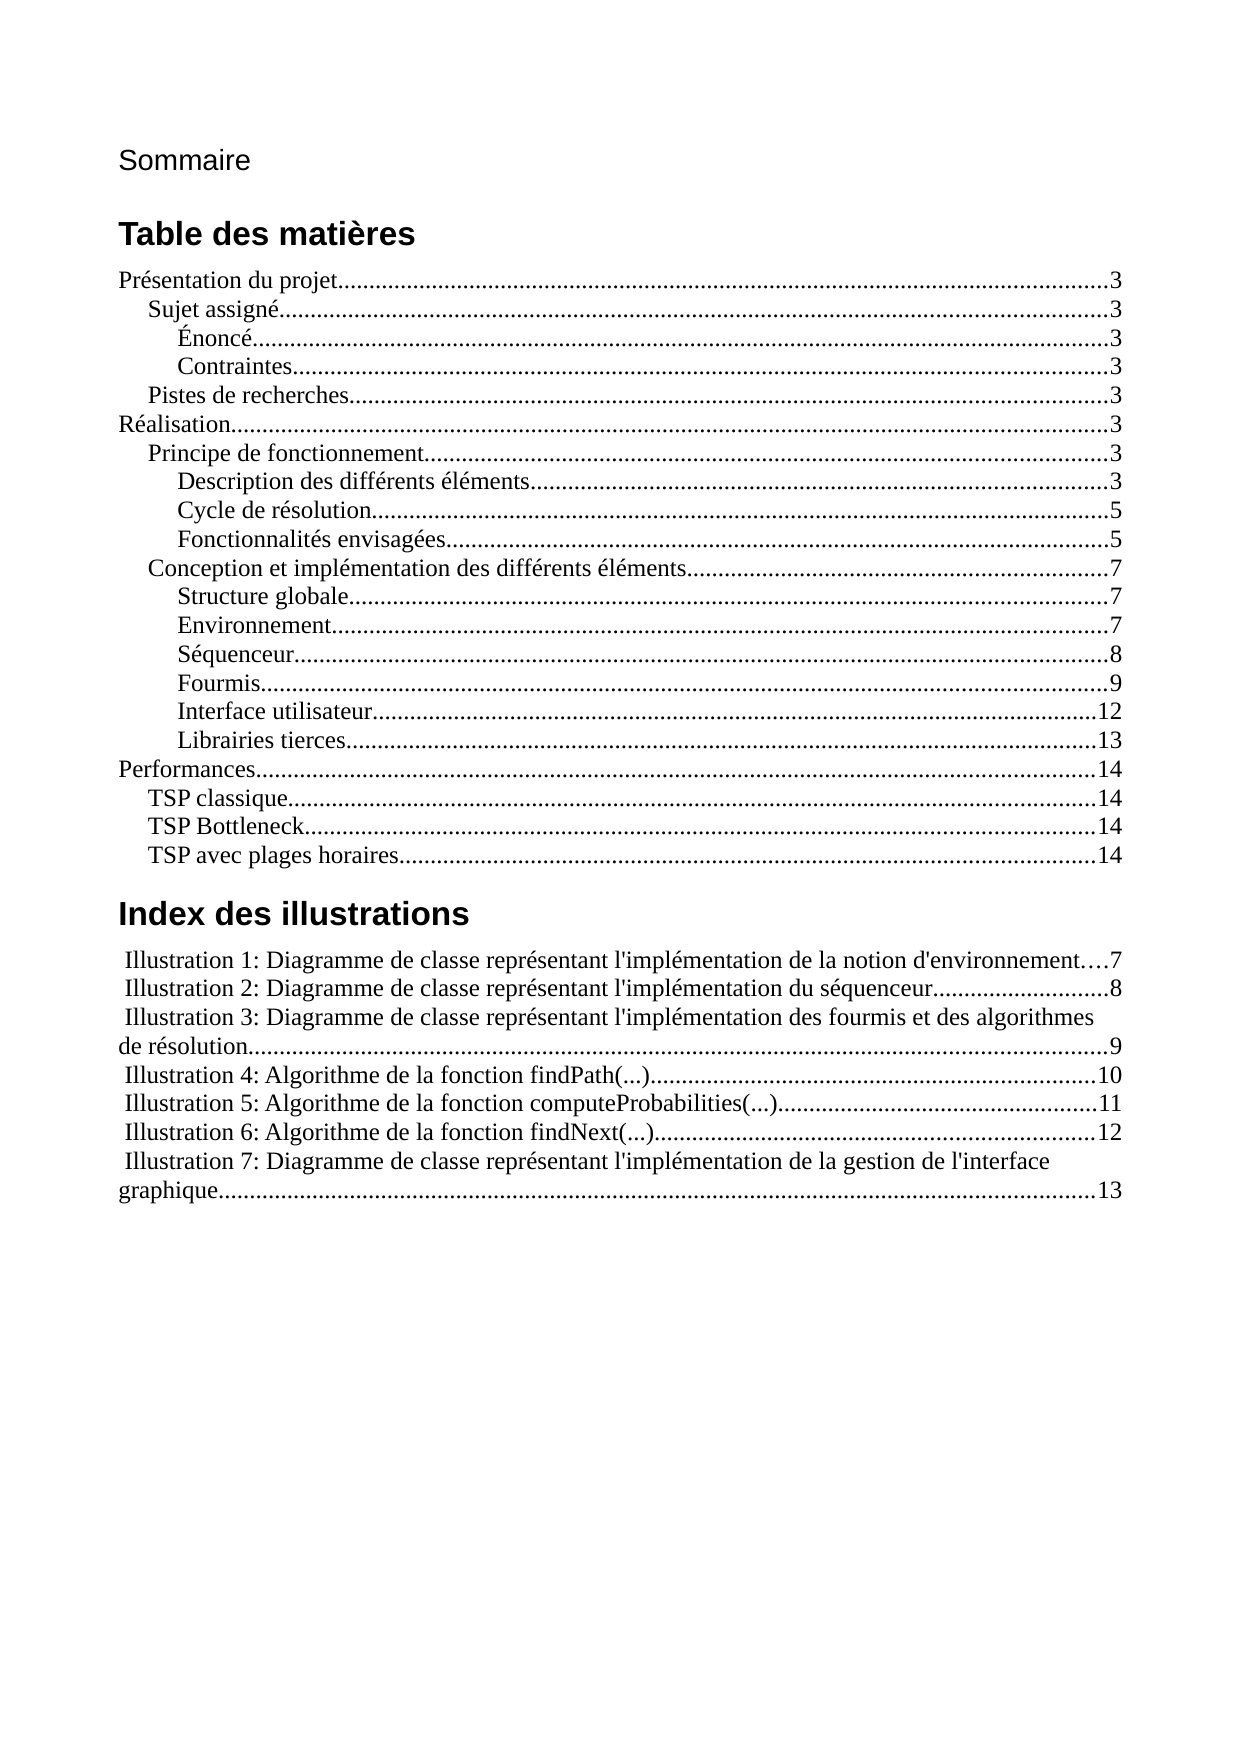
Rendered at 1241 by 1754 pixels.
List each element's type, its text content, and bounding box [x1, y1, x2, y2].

text Principe de fonctionnement 3 [148, 438, 1122, 466]
text Séquenceur 8 [177, 639, 1122, 668]
text Cycle de résolution 5 [177, 495, 1122, 524]
subtitle Table des matières [118, 214, 1122, 253]
text Illustration 3: Diagramme de classe représentant l'implémentation des fourmis et des algorithmes de résolution 9 [118, 1002, 1122, 1060]
text Librairies tierces 13 [177, 725, 1122, 754]
text Illustration 2: Diagramme de classe représentant l'implémentation du séquenceur 8 [118, 973, 1122, 1002]
text TSP classique 14 [148, 783, 1122, 811]
text Réalisation 3 [118, 409, 1122, 438]
text Performances 14 [118, 754, 1122, 783]
text Description des différents éléments 3 [177, 466, 1122, 495]
text Illustration 4: Algorithme de la fonction findPath(...) 10 [118, 1060, 1122, 1088]
text Illustration 5: Algorithme de la fonction computeProbabilities(...) 11 [118, 1088, 1122, 1117]
text Illustration 1: Diagramme de classe représentant l'implémentation de la notion d'environnement 7 [118, 945, 1122, 973]
text Illustration 7: Diagramme de classe représentant l'implémentation de la gestion de l'interface graphique 13 [118, 1146, 1122, 1203]
text Contraintes 3 [177, 351, 1122, 380]
text Interface utilisateur 12 [177, 696, 1122, 725]
subtitle Index des illustrations [118, 894, 1122, 932]
text Conception et implémentation des différents éléments 7 [148, 553, 1122, 581]
text Sujet assigné 3 [148, 294, 1122, 323]
text TSP Bottleneck 14 [148, 811, 1122, 840]
text Fonctionnalités envisagées 5 [177, 524, 1122, 553]
text Structure globale 7 [177, 581, 1122, 610]
text Présentation du projet 3 [118, 265, 1122, 294]
text Énoncé 3 [177, 323, 1122, 351]
subtitle Sommaire [118, 143, 1122, 177]
text Fourmis 9 [177, 668, 1122, 696]
text TSP avec plages horaires 14 [148, 840, 1122, 869]
text Illustration 6: Algorithme de la fonction findNext(...) 12 [118, 1117, 1122, 1146]
text Environnement 7 [177, 610, 1122, 639]
text Pistes de recherches 3 [148, 380, 1122, 409]
